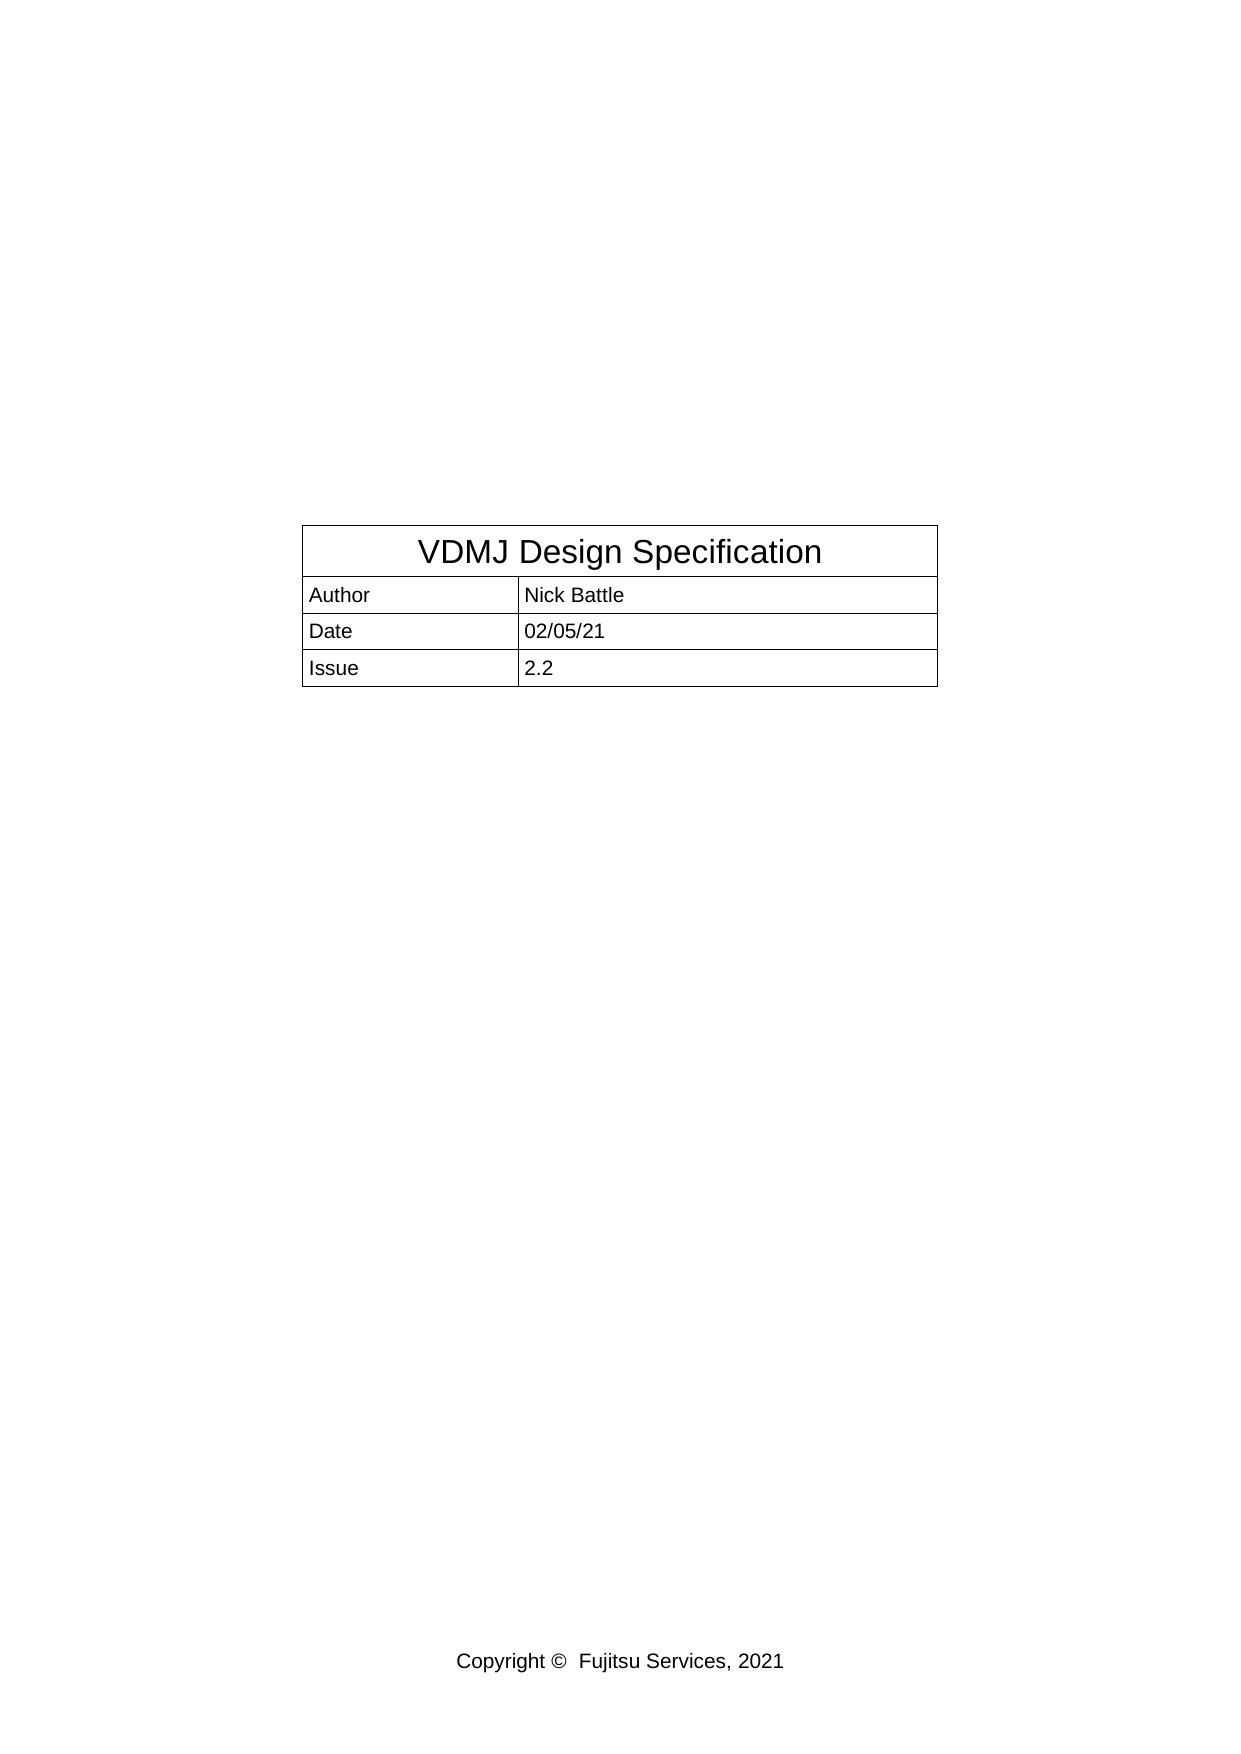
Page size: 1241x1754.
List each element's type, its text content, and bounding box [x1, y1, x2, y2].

table_cell 2.2 [519, 650, 937, 686]
table_cell 02/05/21 [519, 614, 937, 649]
table_cell Author [303, 577, 518, 613]
table_cell Nick Battle [519, 577, 937, 613]
table_header VDMJ Design Specification [303, 526, 937, 576]
table_cell Date [303, 614, 518, 649]
table_cell Issue [303, 650, 518, 686]
